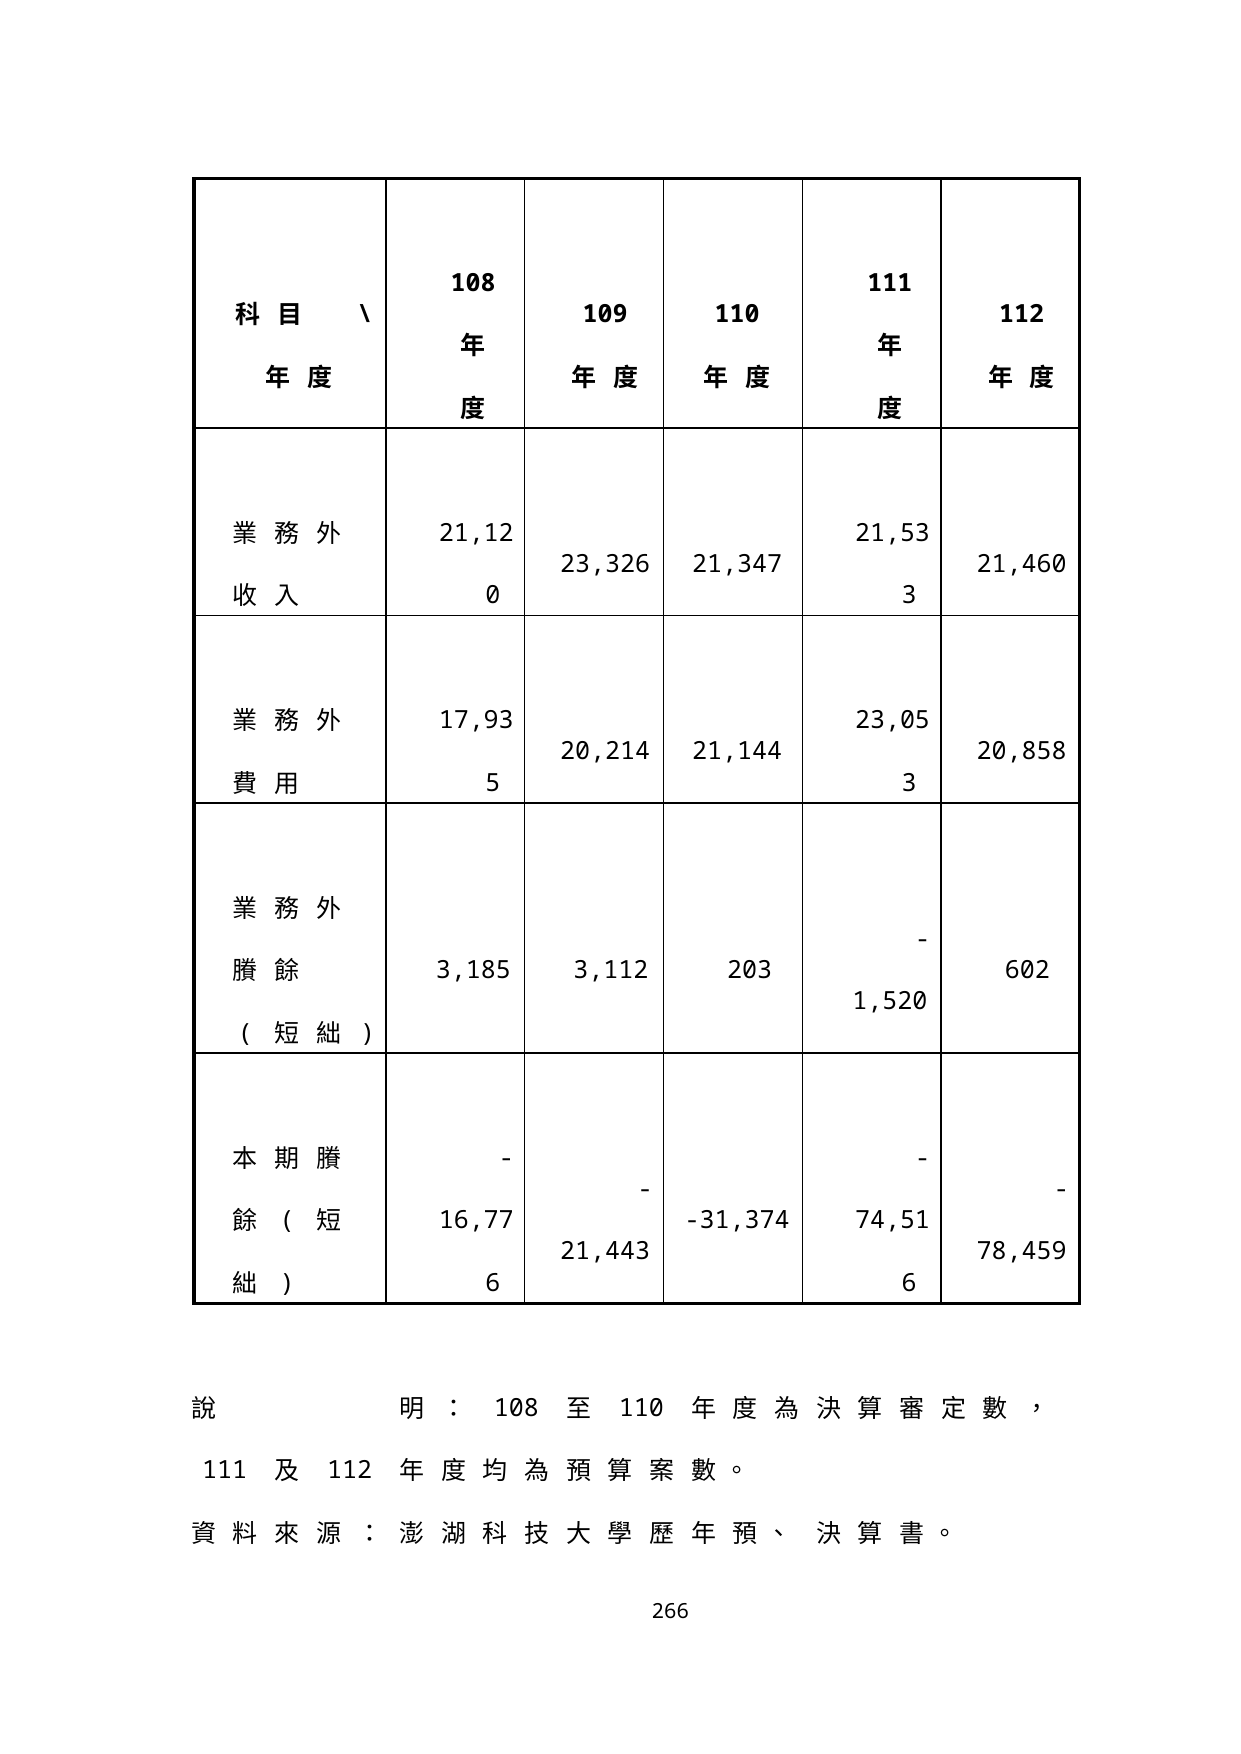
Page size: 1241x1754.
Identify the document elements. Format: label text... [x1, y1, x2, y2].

table_header 109年度 [525, 180, 663, 427]
text 資料來源：澎湖科技大學歷年預、決算書。 [183, 1490, 1058, 1552]
table_header 110年度 [664, 180, 802, 427]
table_cell 3,185 [387, 804, 524, 1052]
table_cell -78,459 [942, 1054, 1078, 1302]
table_cell 業務外賸餘(短絀) [196, 804, 385, 1052]
table_cell 23,326 [525, 429, 663, 615]
table_cell 21,144 [664, 616, 802, 802]
table_header 108年度 [387, 180, 524, 427]
table_cell 602 [942, 804, 1078, 1052]
table_cell -16,776 [387, 1054, 524, 1302]
table_header 科目 \ 年度 [196, 180, 385, 427]
table_cell 21,533 [803, 429, 940, 615]
table_header 112年度 [942, 180, 1078, 427]
table_cell 20,858 [942, 616, 1078, 802]
table_cell 23,053 [803, 616, 940, 802]
table_cell 21,347 [664, 429, 802, 615]
table_cell 17,935 [387, 616, 524, 802]
table_cell 21,120 [387, 429, 524, 615]
text 說 明：108至110年度為決算審定數，111及112年度均為預算案數。 [183, 1365, 1058, 1490]
table_cell -1,520 [803, 804, 940, 1052]
table_cell 業務外收入 [196, 429, 385, 615]
table_cell -21,443 [525, 1054, 663, 1302]
table_header 111年度 [803, 180, 940, 427]
table_cell 本期賸餘(短絀) [196, 1054, 385, 1302]
table_cell -31,374 [664, 1054, 802, 1302]
table_cell 3,112 [525, 804, 663, 1052]
table_cell 203 [664, 804, 802, 1052]
table_cell 20,214 [525, 616, 663, 802]
table_cell 21,460 [942, 429, 1078, 615]
table_cell 業務外費用 [196, 616, 385, 802]
table_cell -74,516 [803, 1054, 940, 1302]
